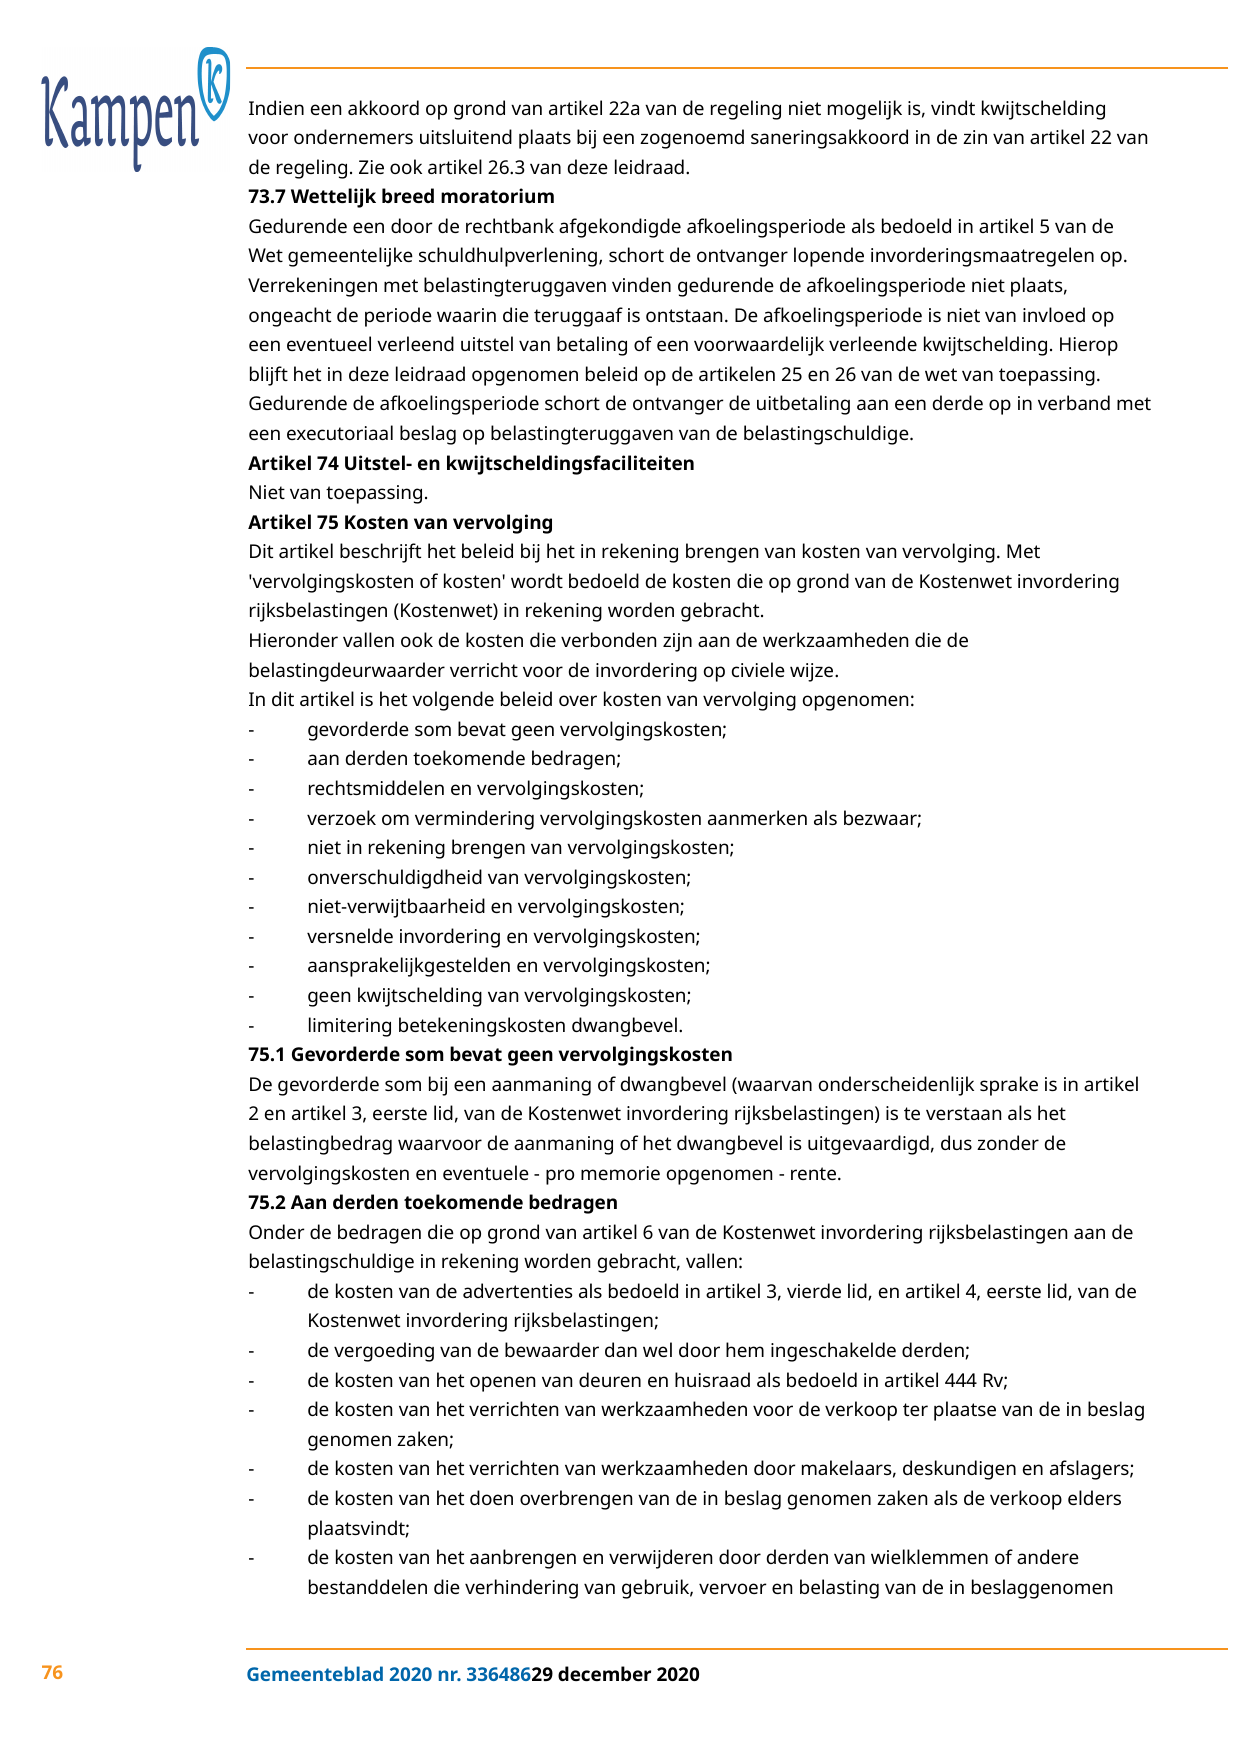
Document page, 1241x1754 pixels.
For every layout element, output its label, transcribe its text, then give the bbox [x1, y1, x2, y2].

list aansprakelijkgestelden en vervolgingskosten; [248, 953, 1152, 978]
list de kosten van het openen van deuren en huisraad als bedoeld in artikel 444 Rv; [248, 1367, 1152, 1393]
list onverschuldigdheid van vervolgingskosten; [248, 864, 1152, 890]
text Artikel 74 Uitstel- en kwijtscheldingsfaciliteiten [248, 450, 1152, 476]
list de vergoeding van de bewaarder dan wel door hem ingeschakelde derden; [248, 1337, 1152, 1363]
text Niet van toepassing. [248, 479, 1152, 505]
list rechtsmiddelen en vervolgingskosten; [248, 775, 1152, 801]
list de kosten van de advertenties als bedoeld in artikel 3, vierde lid, en artikel 4, eerste lid, van de Kostenwet invordering rijksbelastingen; [248, 1278, 1152, 1333]
list verzoek om vermindering vervolgingskosten aanmerken als bezwaar; [248, 805, 1152, 831]
list de kosten van het verrichten van werkzaamheden door makelaars, deskundigen en afslagers; [248, 1456, 1152, 1481]
list limitering betekeningskosten dwangbevel. [248, 1012, 1152, 1038]
text Gedurende een door de rechtbank afgekondigde afkoelingsperiode als bedoeld in artikel 5 van de Wet gemeentelijke schuldhulpverlening, schort de ontvanger lopende invorderingsmaatregelen op. Verrekeningen met belastingteruggaven vinden gedurende de afkoelingsperiode niet plaats, ongeacht de periode waarin die teruggaaf is ontstaan. De afkoelingsperiode is niet van invloed op een eventueel verleend uitstel van betaling of een voorwaardelijk verleende kwijtschelding. Hierop blijft het in deze leidraad opgenomen beleid op de artikelen 25 en 26 van de wet van toepassing. Gedurende de afkoelingsperiode schort de ontvanger de uitbetaling aan een derde op in verband met een executoriaal beslag op belastingteruggaven van de belastingschuldige. [248, 213, 1152, 446]
list gevorderde som bevat geen vervolgingskosten; [248, 716, 1152, 742]
text 75.1 Gevorderde som bevat geen vervolgingskosten [248, 1041, 1152, 1067]
list versnelde invordering en vervolgingskosten; [248, 923, 1152, 949]
list de kosten van het doen overbrengen van de in beslag genomen zaken als de verkoop elders plaatsvindt; [248, 1485, 1152, 1541]
list niet-verwijtbaarheid en vervolgingskosten; [248, 893, 1152, 919]
picture [41, 47, 231, 172]
list de kosten van het verrichten van werkzaamheden voor de verkoop ter plaatse van de in beslag genomen zaken; [248, 1396, 1152, 1452]
text Hieronder vallen ook de kosten die verbonden zijn aan de werkzaamheden die de belastingdeurwaarder verricht voor de invordering op civiele wijze. [248, 627, 1152, 683]
text Onder de bedragen die op grond van artikel 6 van de Kostenwet invordering rijksbelastingen aan de belastingschuldige in rekening worden gebracht, vallen: [248, 1219, 1152, 1274]
text De gevorderde som bij een aanmaning of dwangbevel (waarvan onderscheidenlijk sprake is in artikel 2 en artikel 3, eerste lid, van de Kostenwet invordering rijksbelastingen) is te verstaan als het belastingbedrag waarvoor de aanmaning of het dwangbevel is uitgevaardigd, dus zonder de vervolgingskosten en eventuele - pro memorie opgenomen - rente. [248, 1071, 1152, 1186]
list geen kwijtschelding van vervolgingskosten; [248, 982, 1152, 1008]
list de kosten van het aanbrengen en verwijderen door derden van wielklemmen of andere bestanddelen die verhindering van gebruik, vervoer en belasting van de in beslaggenomen [248, 1544, 1152, 1600]
text Dit artikel beschrijft het beleid bij het in rekening brengen van kosten van vervolging. Met 'vervolgingskosten of kosten' wordt bedoeld de kosten die op grond van de Kostenwet invordering rijksbelastingen (Kostenwet) in rekening worden gebracht. [248, 538, 1152, 623]
text Artikel 75 Kosten van vervolging [248, 509, 1152, 535]
text 75.2 Aan derden toekomende bedragen [248, 1189, 1152, 1215]
text In dit artikel is het volgende beleid over kosten van vervolging opgenomen: [248, 686, 1152, 712]
text 73.7 Wettelijk breed moratorium [248, 183, 1152, 209]
text Indien een akkoord op grond van artikel 22a van de regeling niet mogelijk is, vindt kwijtschelding voor ondernemers uitsluitend plaats bij een zogenoemd saneringsakkoord in de zin van artikel 22 van de regeling. Zie ook artikel 26.3 van deze leidraad. [248, 95, 1152, 180]
list niet in rekening brengen van vervolgingskosten; [248, 834, 1152, 860]
list aan derden toekomende bedragen; [248, 746, 1152, 771]
